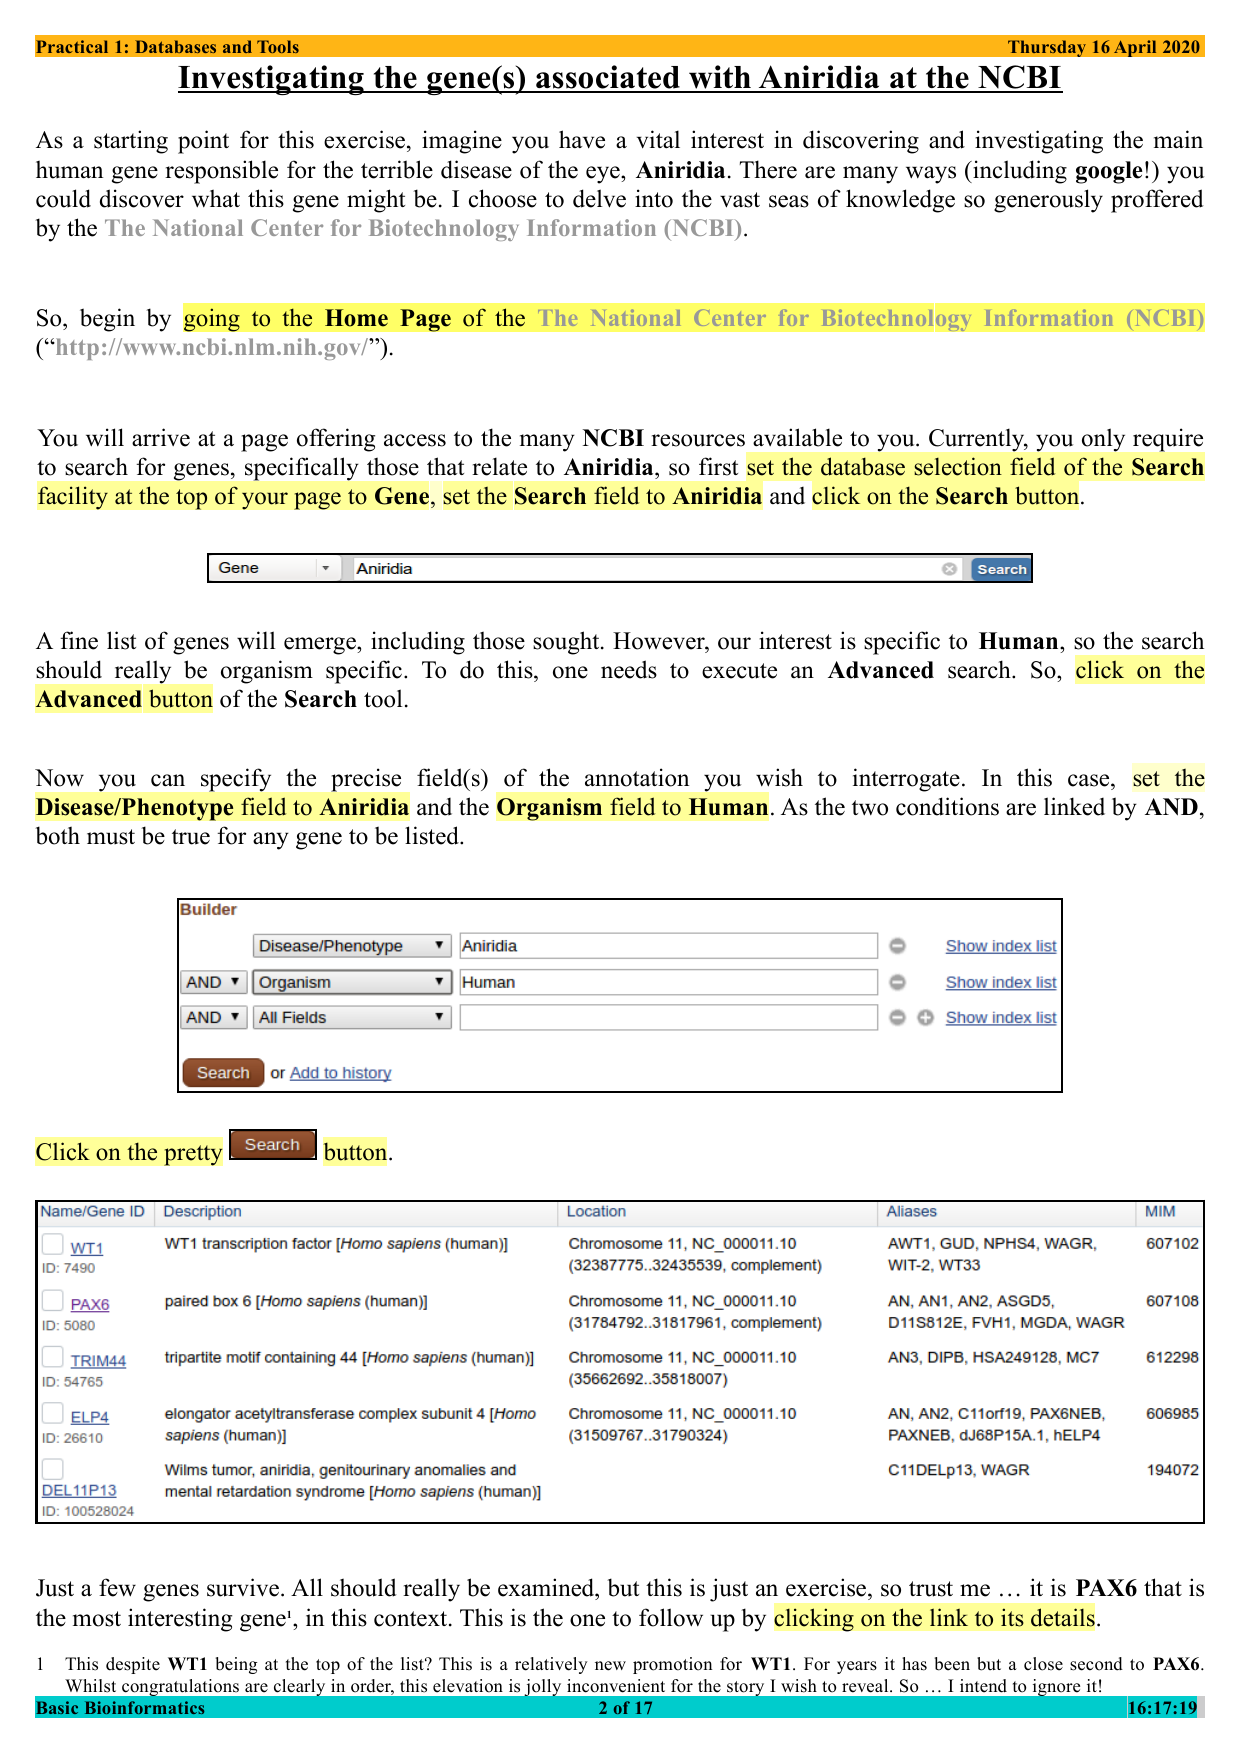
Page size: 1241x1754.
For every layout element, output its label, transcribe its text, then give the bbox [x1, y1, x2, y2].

text You will arrive at a page offering access to the many NCBI resources available to you. Currently, you only require to search for genes, specifically those that relate to Aniridia, so first set the database selection field of the Search facility at the top of your page to Gene, set the Search field to Aniridia and click on the Search button. [37, 422, 1205, 510]
text So, begin by going to the Home Page of the The National Center for Biotechnology Information (NCBI) (“http://www.ncbi.nlm.nih.gov/”). [35, 303, 1205, 361]
text This despite WT1 being at the top of the list? This is a relatively new promotion for WT1. For years it has been but a close second to PAX6. Whilst congratulations are clearly in order, this elevation is jolly inconvenient for the story I wish to reveal. So … I intend to ignore it! [35, 1652, 1205, 1696]
text Now you can specify the precise field(s) of the annotation you wish to interrogate. In this case, set the Disease/Phenotype field to Aniridia and the Organism field to Human. As the two conditions are linked by AND, both must be true for any gene to be listed. [35, 762, 1205, 850]
picture [209, 555, 1031, 581]
text Investigating the gene(s) associated with Aniridia at the NCBI [35, 57, 1205, 96]
text As a starting point for this exercise, imagine you have a vital interest in discovering and investigating the main human gene responsible for the terrible disease of the eye, Aniridia. There are many ways (including google!) you could discover what this gene might be. I choose to delve into the vast seas of knowledge so generously proffered by the The National Center for Biotechnology Information (NCBI). [35, 125, 1205, 242]
text A fine list of genes will emerge, including those sought. However, our interest is specific to Human, so the search should really be organism specific. To do this, one needs to execute an Advanced search. So, click on the Advanced button of the Search tool. [35, 626, 1205, 713]
text Just a few genes survive. All should really be examined, but this is just an exercise, so trust me … it is PAX6 that is the most interesting gene, in this context. This is the one to follow up by clicking on the link to its details. [35, 1573, 1205, 1631]
text Click on the prettybutton. [35, 1129, 1205, 1166]
picture [179, 900, 1061, 1091]
picture [231, 1131, 315, 1158]
picture [38, 1202, 1203, 1522]
